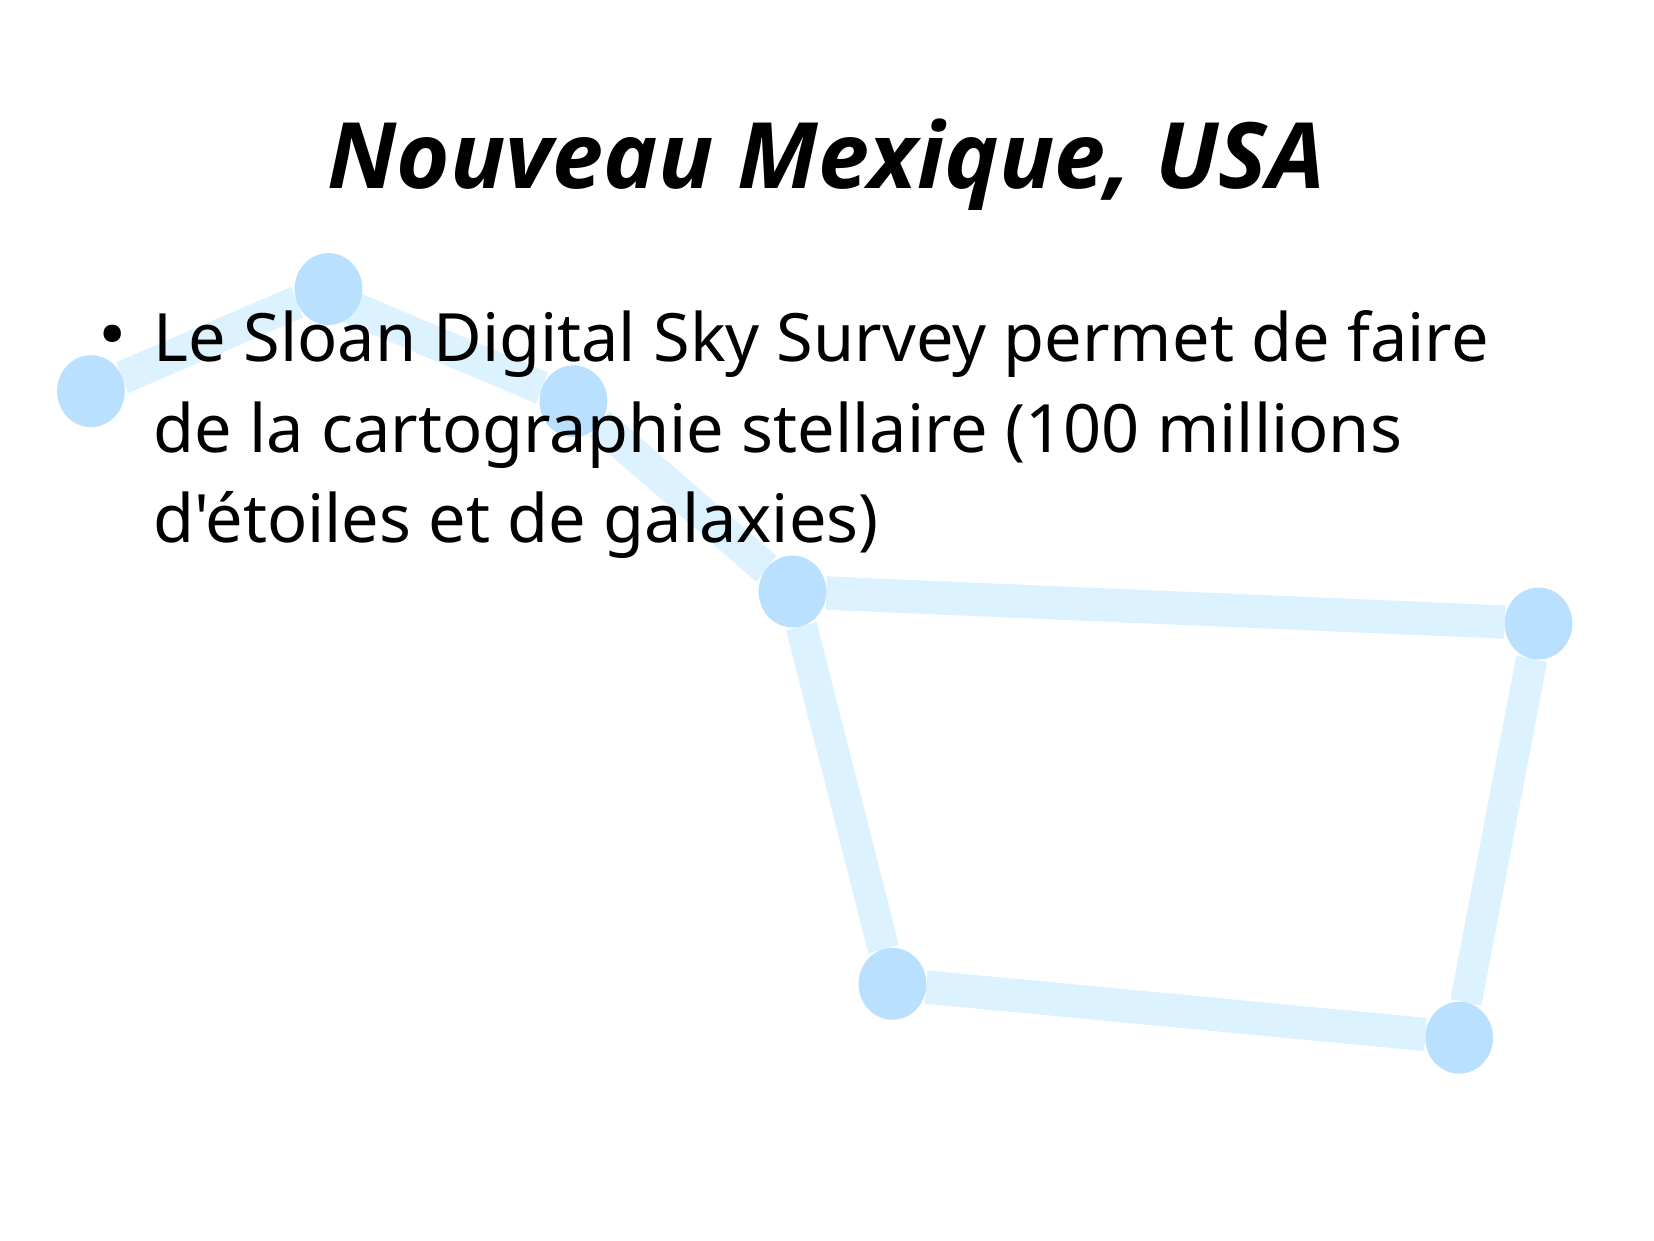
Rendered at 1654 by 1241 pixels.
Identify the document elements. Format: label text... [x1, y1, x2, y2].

list Le Sloan Digital Sky Survey permet de faire de la cartographie stellaire (100 millions d'étoiles et de galaxies) [82, 290, 1571, 1109]
title Nouveau Mexique, USA [82, 49, 1571, 257]
